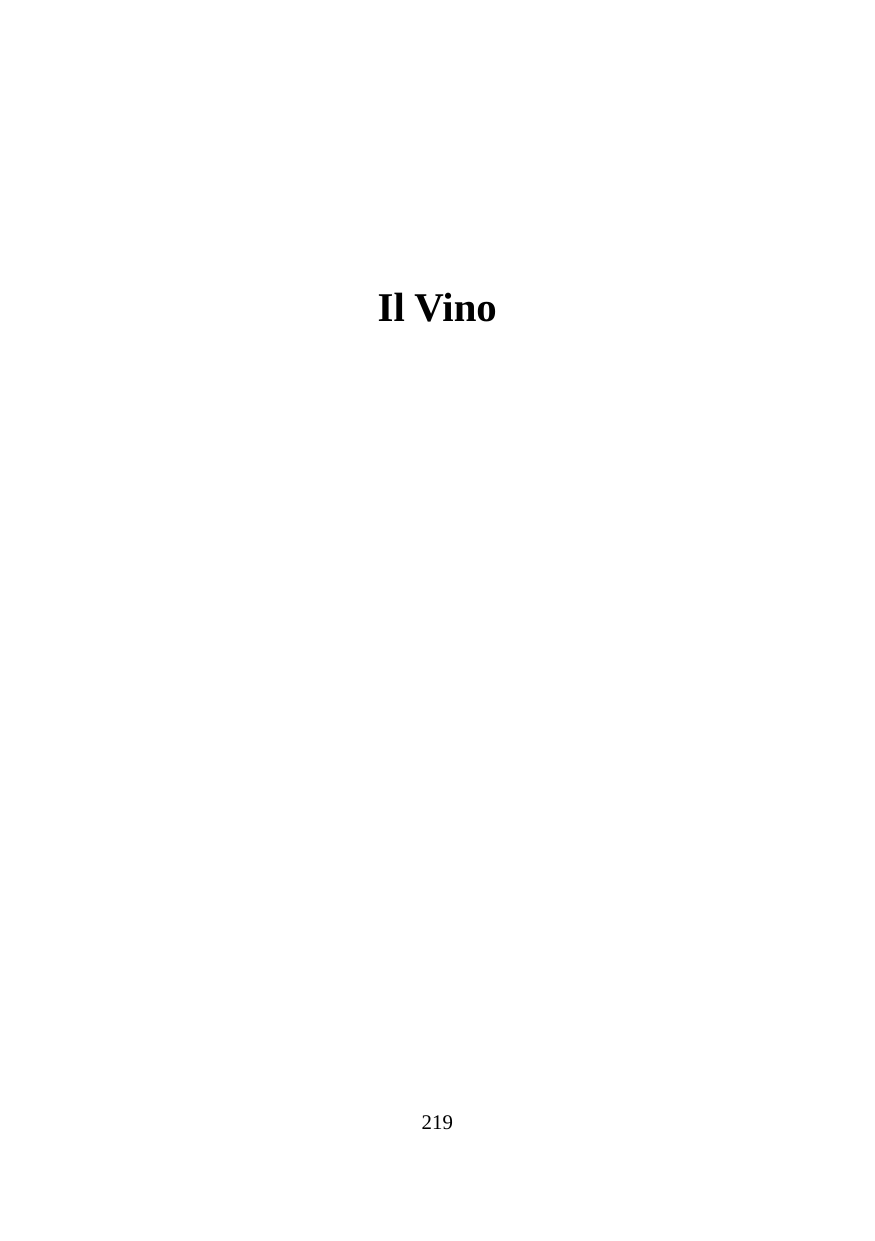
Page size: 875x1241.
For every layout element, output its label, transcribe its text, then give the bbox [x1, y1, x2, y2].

subtitle Il Vino [106, 283, 768, 330]
